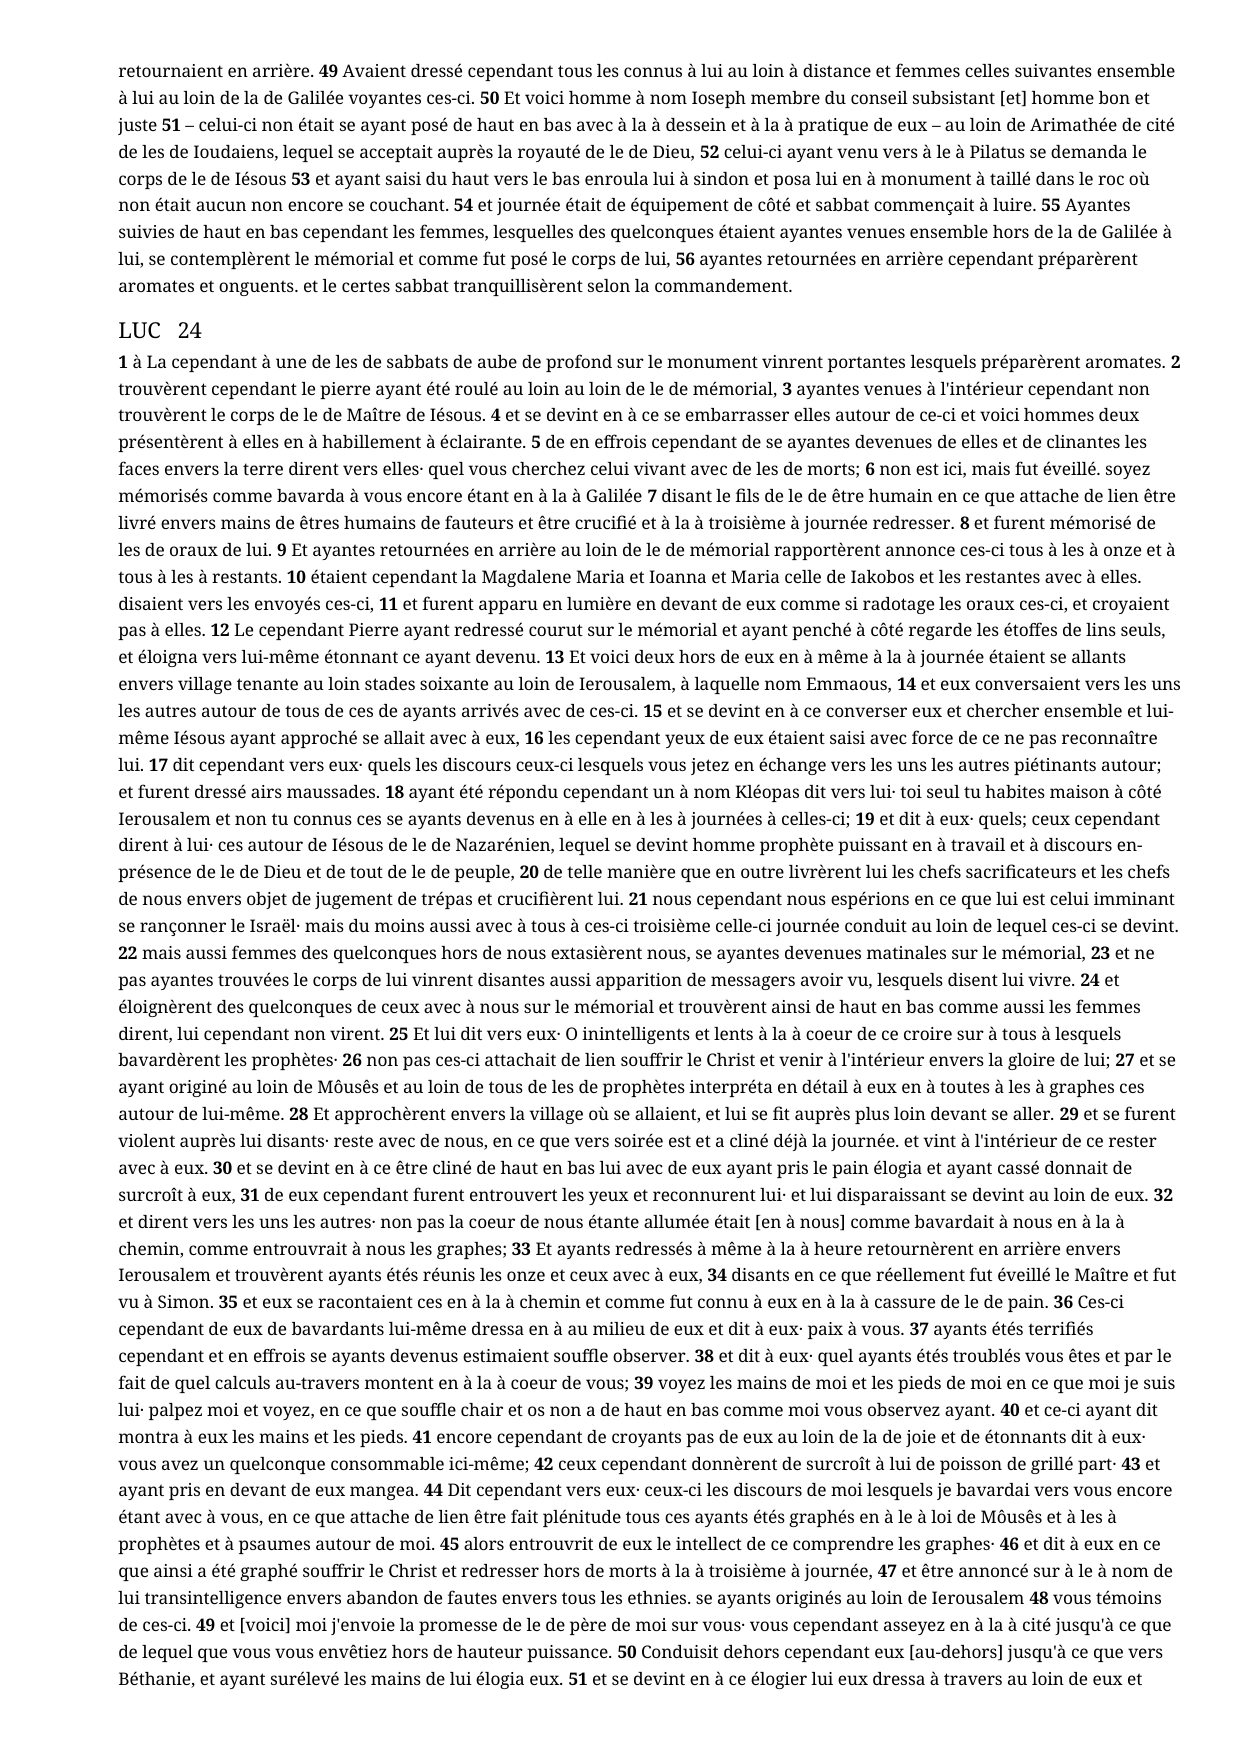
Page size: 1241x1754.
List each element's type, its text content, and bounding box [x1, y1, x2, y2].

text LUC 24 [118, 316, 1181, 345]
text retournaient en arrière. 49 Avaient dressé cependant tous les connus à lui au loin à distance et femmes celles suivantes ensemble à lui au loin de la de Galilée voyantes ces-ci. 50 Et voici homme à nom Ioseph membre du conseil subsistant [et] homme bon et juste 51 – celui-ci non était se ayant posé de haut en bas avec à la à dessein et à la à pratique de eux – au loin de Arimathée de cité de les de Ioudaiens, lequel se acceptait auprès la royauté de le de Dieu, 52 celui-ci ayant venu vers à le à Pilatus se demanda le corps de le de Iésous 53 et ayant saisi du haut vers le bas enroula lui à sindon et posa lui en à monument à taillé dans le roc où non était aucun non encore se couchant. 54 et journée était de équipement de côté et sabbat commençait à luire. 55 Ayantes suivies de haut en bas cependant les femmes, lesquelles des quelconques étaient ayantes venues ensemble hors de la de Galilée à lui, se contemplèrent le mémorial et comme fut posé le corps de lui, 56 ayantes retournées en arrière cependant préparèrent aromates et onguents. et le certes sabbat tranquillisèrent selon la commandement. [118, 59, 1181, 297]
text 1 à La cependant à une de les de sabbats de aube de profond sur le monument vinrent portantes lesquels préparèrent aromates. 2 trouvèrent cependant le pierre ayant été roulé au loin au loin de le de mémorial, 3 ayantes venues à l'intérieur cependant non trouvèrent le corps de le de Maître de Iésous. 4 et se devint en à ce se embarrasser elles autour de ce-ci et voici hommes deux présentèrent à elles en à habillement à éclairante. 5 de en effrois cependant de se ayantes devenues de elles et de clinantes les faces envers la terre dirent vers elles· quel vous cherchez celui vivant avec de les de morts; 6 non est ici, mais fut éveillé. soyez mémorisés comme bavarda à vous encore étant en à la à Galilée 7 disant le fils de le de être humain en ce que attache de lien être livré envers mains de êtres humains de fauteurs et être crucifié et à la à troisième à journée redresser. 8 et furent mémorisé de les de oraux de lui. 9 Et ayantes retournées en arrière au loin de le de mémorial rapportèrent annonce ces-ci tous à les à onze et à tous à les à restants. 10 étaient cependant la Magdalene Maria et Ioanna et Maria celle de Iakobos et les restantes avec à elles. disaient vers les envoyés ces-ci, 11 et furent apparu en lumière en devant de eux comme si radotage les oraux ces-ci, et croyaient pas à elles. 12 Le cependant Pierre ayant redressé courut sur le mémorial et ayant penché à côté regarde les étoffes de lins seuls, et éloigna vers lui-même étonnant ce ayant devenu. 13 Et voici deux hors de eux en à même à la à journée étaient se allants envers village tenante au loin stades soixante au loin de Ierousalem, à laquelle nom Emmaous, 14 et eux conversaient vers les uns les autres autour de tous de ces de ayants arrivés avec de ces-ci. 15 et se devint en à ce converser eux et chercher ensemble et lui-même Iésous ayant approché se allait avec à eux, 16 les cependant yeux de eux étaient saisi avec force de ce ne pas reconnaître lui. 17 dit cependant vers eux· quels les discours ceux-ci lesquels vous jetez en échange vers les uns les autres piétinants autour; et furent dressé airs maussades. 18 ayant été répondu cependant un à nom Kléopas dit vers lui· toi seul tu habites maison à côté Ierousalem et non tu connus ces se ayants devenus en à elle en à les à journées à celles-ci; 19 et dit à eux· quels; ceux cependant dirent à lui· ces autour de Iésous de le de Nazarénien, lequel se devint homme prophète puissant en à travail et à discours en-présence de le de Dieu et de tout de le de peuple, 20 de telle manière que en outre livrèrent lui les chefs sacrificateurs et les chefs de nous envers objet de jugement de trépas et crucifièrent lui. 21 nous cependant nous espérions en ce que lui est celui imminant se rançonner le Israël· mais du moins aussi avec à tous à ces-ci troisième celle-ci journée conduit au loin de lequel ces-ci se devint. 22 mais aussi femmes des quelconques hors de nous extasièrent nous, se ayantes devenues matinales sur le mémorial, 23 et ne pas ayantes trouvées le corps de lui vinrent disantes aussi apparition de messagers avoir vu, lesquels disent lui vivre. 24 et éloignèrent des quelconques de ceux avec à nous sur le mémorial et trouvèrent ainsi de haut en bas comme aussi les femmes dirent, lui cependant non virent. 25 Et lui dit vers eux· O inintelligents et lents à la à coeur de ce croire sur à tous à lesquels bavardèrent les prophètes· 26 non pas ces-ci attachait de lien souffrir le Christ et venir à l'intérieur envers la gloire de lui; 27 et se ayant originé au loin de Môusês et au loin de tous de les de prophètes interpréta en détail à eux en à toutes à les à graphes ces autour de lui-même. 28 Et approchèrent envers la village où se allaient, et lui se fit auprès plus loin devant se aller. 29 et se furent violent auprès lui disants· reste avec de nous, en ce que vers soirée est et a cliné déjà la journée. et vint à l'intérieur de ce rester avec à eux. 30 et se devint en à ce être cliné de haut en bas lui avec de eux ayant pris le pain élogia et ayant cassé donnait de surcroît à eux, 31 de eux cependant furent entrouvert les yeux et reconnurent lui· et lui disparaissant se devint au loin de eux. 32 et dirent vers les uns les autres· non pas la coeur de nous étante allumée était [en à nous] comme bavardait à nous en à la à chemin, comme entrouvrait à nous les graphes; 33 Et ayants redressés à même à la à heure retournèrent en arrière envers Ierousalem et trouvèrent ayants étés réunis les onze et ceux avec à eux, 34 disants en ce que réellement fut éveillé le Maître et fut vu à Simon. 35 et eux se racontaient ces en à la à chemin et comme fut connu à eux en à la à cassure de le de pain. 36 Ces-ci cependant de eux de bavardants lui-même dressa en à au milieu de eux et dit à eux· paix à vous. 37 ayants étés terrifiés cependant et en effrois se ayants devenus estimaient souffle observer. 38 et dit à eux· quel ayants étés troublés vous êtes et par le fait de quel calculs au-travers montent en à la à coeur de vous; 39 voyez les mains de moi et les pieds de moi en ce que moi je suis lui· palpez moi et voyez, en ce que souffle chair et os non a de haut en bas comme moi vous observez ayant. 40 et ce-ci ayant dit montra à eux les mains et les pieds. 41 encore cependant de croyants pas de eux au loin de la de joie et de étonnants dit à eux· vous avez un quelconque consommable ici-même; 42 ceux cependant donnèrent de surcroît à lui de poisson de grillé part· 43 et ayant pris en devant de eux mangea. 44 Dit cependant vers eux· ceux-ci les discours de moi lesquels je bavardai vers vous encore étant avec à vous, en ce que attache de lien être fait plénitude tous ces ayants étés graphés en à le à loi de Môusês et à les à prophètes et à psaumes autour de moi. 45 alors entrouvrit de eux le intellect de ce comprendre les graphes· 46 et dit à eux en ce que ainsi a été graphé souffrir le Christ et redresser hors de morts à la à troisième à journée, 47 et être annoncé sur à le à nom de lui transintelligence envers abandon de fautes envers tous les ethnies. se ayants originés au loin de Ierousalem 48 vous témoins de ces-ci. 49 et [voici] moi j'envoie la promesse de le de père de moi sur vous· vous cependant asseyez en à la à cité jusqu'à ce que de lequel que vous vous envêtiez hors de hauteur puissance. 50 Conduisit dehors cependant eux [au-dehors] jusqu'à ce que vers Béthanie, et ayant surélevé les mains de lui élogia eux. 51 et se devint en à ce élogier lui eux dressa à travers au loin de eux et [118, 350, 1181, 1690]
